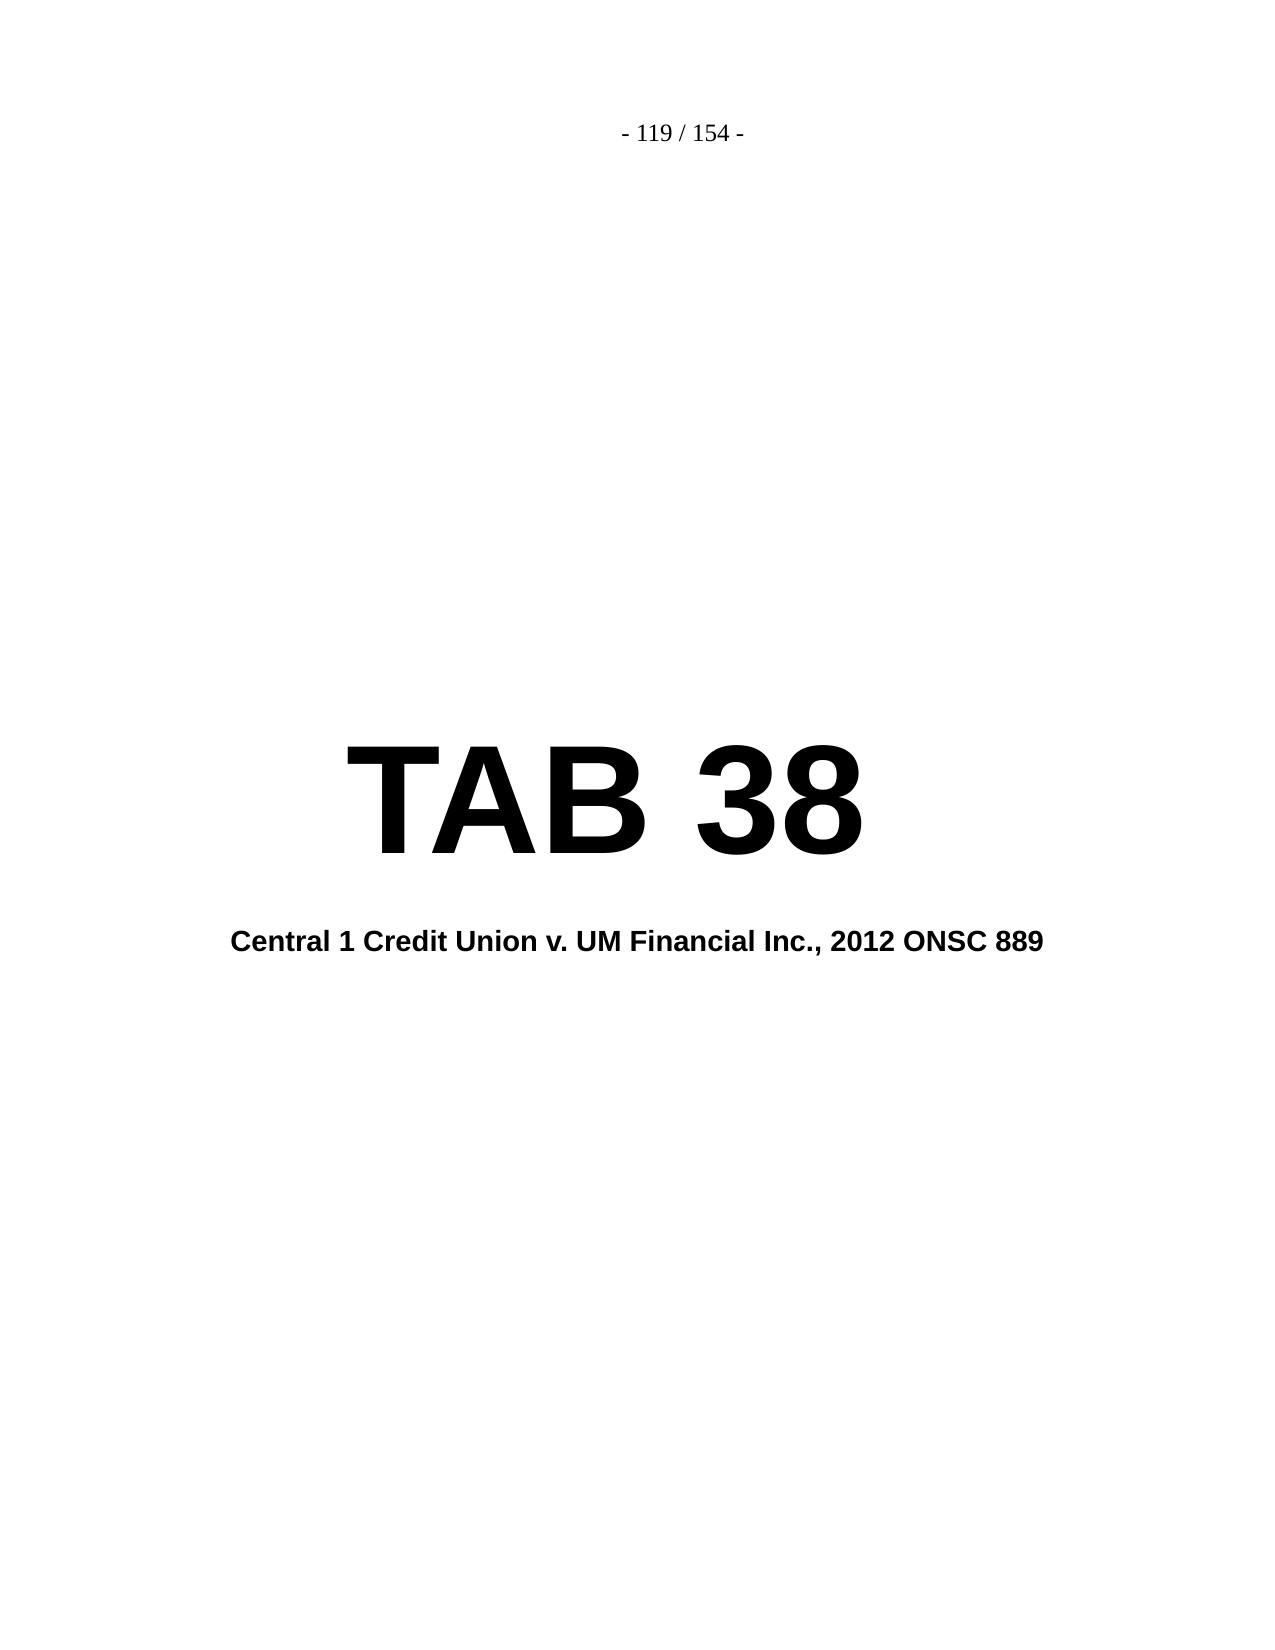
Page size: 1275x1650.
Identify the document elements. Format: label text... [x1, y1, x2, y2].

subtitle Central 1 Credit Union v. UM Financial Inc., 2012 ONSC 889 [118, 924, 1157, 957]
